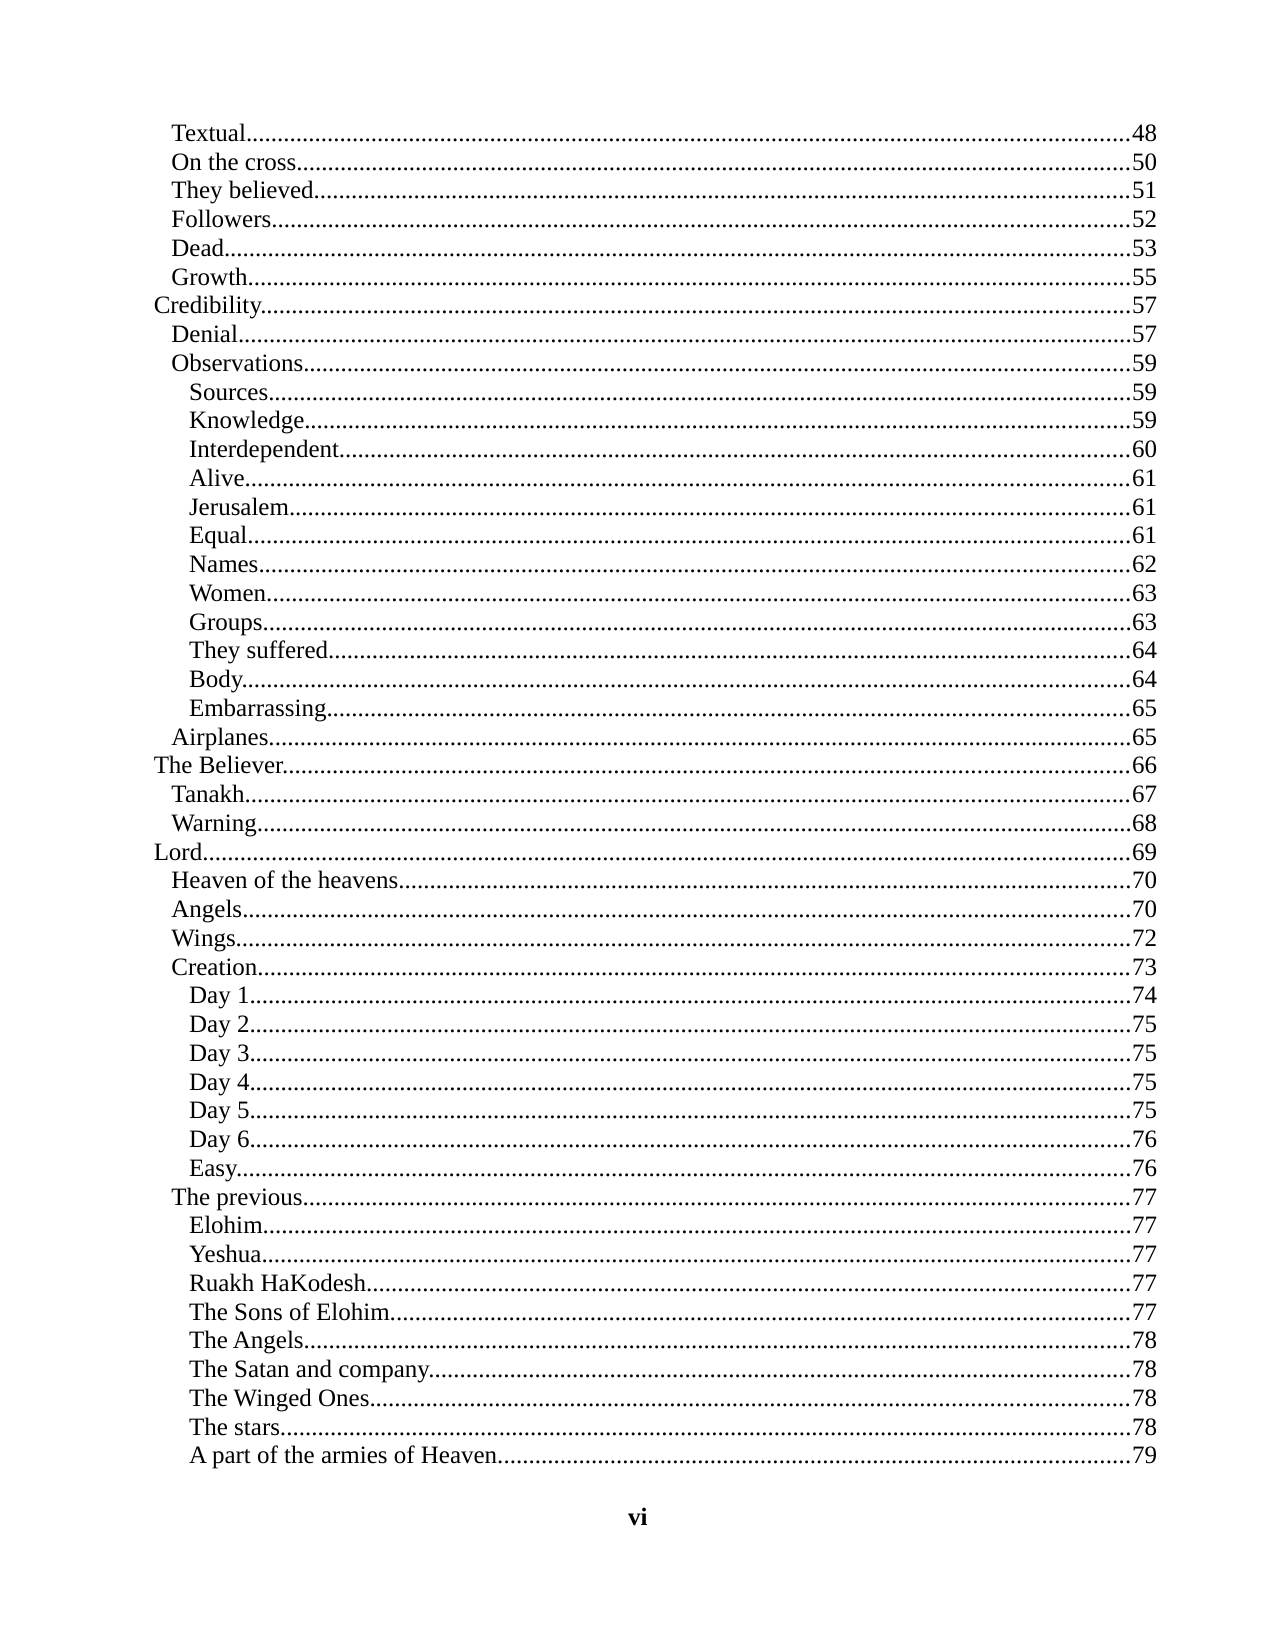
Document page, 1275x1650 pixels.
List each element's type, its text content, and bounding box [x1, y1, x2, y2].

text Easy. 76 [189, 1153, 1157, 1182]
text Day 4. 75 [189, 1067, 1157, 1096]
text Day 5. 75 [189, 1096, 1157, 1124]
text Embarrassing. 65 [189, 693, 1157, 722]
text Body. 64 [189, 664, 1157, 693]
text Day 6. 76 [189, 1124, 1157, 1153]
text Day 1. 74 [189, 981, 1157, 1009]
text Yeshua. 77 [189, 1239, 1157, 1268]
text The Believer. 66 [153, 751, 1157, 779]
text On the cross. 50 [171, 147, 1157, 176]
text Women. 63 [189, 578, 1157, 607]
text Followers. 52 [171, 204, 1157, 233]
text Day 2. 75 [189, 1009, 1157, 1038]
text Angels. 70 [171, 894, 1157, 923]
text Alive. 61 [189, 463, 1157, 492]
text Day 3. 75 [189, 1038, 1157, 1067]
text Tanakh. 67 [171, 779, 1157, 808]
text Credibility. 57 [153, 291, 1157, 319]
text Airplanes. 65 [171, 722, 1157, 751]
text Knowledge. 59 [189, 406, 1157, 434]
text Groups. 63 [189, 607, 1157, 636]
text Wings. 72 [171, 923, 1157, 952]
text Sources. 59 [189, 377, 1157, 406]
text Equal. 61 [189, 521, 1157, 549]
text Growth. 55 [171, 262, 1157, 291]
text Elohim. 77 [189, 1211, 1157, 1239]
text Interdependent. 60 [189, 434, 1157, 463]
text Jerusalem. 61 [189, 492, 1157, 521]
text Textual. 48 [171, 118, 1157, 147]
text The stars. 78 [189, 1412, 1157, 1441]
text The Angels. 78 [189, 1326, 1157, 1354]
text The Satan and company. 78 [189, 1354, 1157, 1383]
text A part of the armies of Heaven. 79 [189, 1441, 1157, 1469]
text They suffered. 64 [189, 636, 1157, 664]
text Dead. 53 [171, 233, 1157, 262]
text Observations. 59 [171, 348, 1157, 377]
text Warning. 68 [171, 808, 1157, 837]
text Ruakh HaKodesh. 77 [189, 1268, 1157, 1297]
text Names. 62 [189, 549, 1157, 578]
text The Winged Ones. 78 [189, 1383, 1157, 1412]
text They believed. 51 [171, 176, 1157, 204]
text Lord. 69 [153, 837, 1157, 866]
text Denial. 57 [171, 319, 1157, 348]
text The Sons of Elohim. 77 [189, 1297, 1157, 1326]
text Creation. 73 [171, 952, 1157, 981]
text The previous. 77 [171, 1182, 1157, 1211]
text Heaven of the heavens. 70 [171, 866, 1157, 894]
